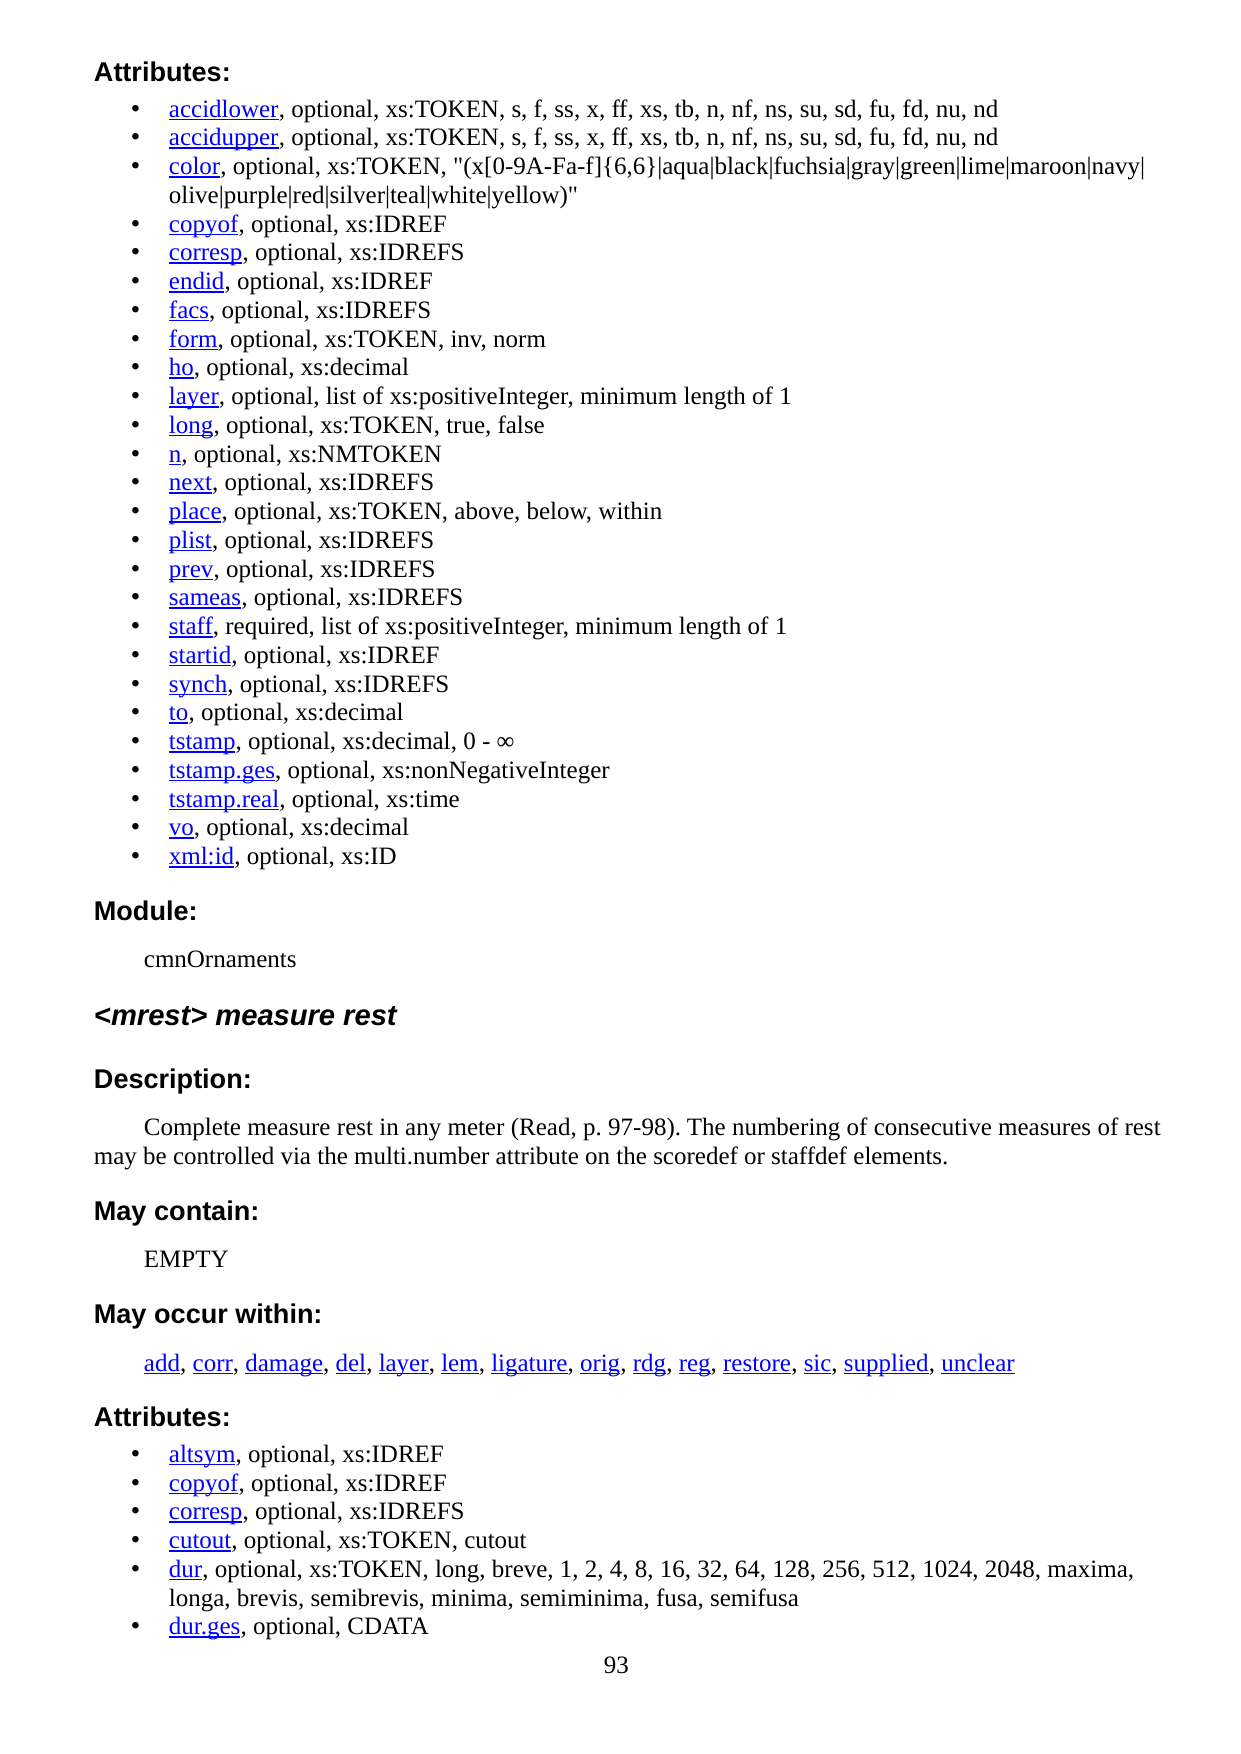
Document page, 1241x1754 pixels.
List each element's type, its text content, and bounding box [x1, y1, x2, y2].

subtitle Module: [94, 895, 1162, 926]
list next, optional, xs:IDREFS [131, 467, 1162, 496]
list dur.ges, optional, CDATA [131, 1611, 1162, 1640]
list n, optional, xs:NMTOKEN [131, 439, 1162, 467]
list prev, optional, xs:IDREFS [131, 554, 1162, 582]
list copyof, optional, xs:IDREF [131, 1468, 1162, 1496]
list altsym, optional, xs:IDREF [131, 1439, 1162, 1468]
subtitle May occur within: [94, 1298, 1162, 1329]
list plist, optional, xs:IDREFS [131, 525, 1162, 554]
list tstamp, optional, xs:decimal, 0 - ∞ [131, 726, 1162, 755]
text EMPTY [94, 1244, 1162, 1273]
subtitle <mrest> measure rest [94, 998, 1162, 1032]
list vo, optional, xs:decimal [131, 812, 1162, 841]
list corresp, optional, xs:IDREFS [131, 1496, 1162, 1525]
list synch, optional, xs:IDREFS [131, 669, 1162, 697]
list long, optional, xs:TOKEN, true, false [131, 410, 1162, 439]
list form, optional, xs:TOKEN, inv, norm [131, 324, 1162, 352]
text Complete measure rest in any meter (Read, p. 97-98). The numbering of consecutive measures of rest may be controlled via the multi.number attribute on the scoredef or staffdef elements. [94, 1112, 1162, 1170]
list dur, optional, xs:TOKEN, long, breve, 1, 2, 4, 8, 16, 32, 64, 128, 256, 512, 1024, 2048, maxima, longa, brevis, semibrevis, minima, semiminima, fusa, semifusa [131, 1554, 1162, 1611]
list endid, optional, xs:IDREF [131, 266, 1162, 295]
subtitle Attributes: [94, 56, 1162, 87]
list startid, optional, xs:IDREF [131, 640, 1162, 669]
text cmnOrnaments [94, 944, 1162, 973]
list to, optional, xs:decimal [131, 697, 1162, 726]
list tstamp.ges, optional, xs:nonNegativeInteger [131, 755, 1162, 784]
list place, optional, xs:TOKEN, above, below, within [131, 496, 1162, 525]
list layer, optional, list of xs:positiveInteger, minimum length of 1 [131, 381, 1162, 410]
list facs, optional, xs:IDREFS [131, 295, 1162, 324]
list tstamp.real, optional, xs:time [131, 784, 1162, 812]
list staff, required, list of xs:positiveInteger, minimum length of 1 [131, 611, 1162, 640]
list xml:id, optional, xs:ID [131, 841, 1162, 870]
text add, corr, damage, del, layer, lem, ligature, orig, rdg, reg, restore, sic, supplied, unclear [94, 1348, 1162, 1376]
subtitle Description: [94, 1063, 1162, 1094]
list ho, optional, xs:decimal [131, 352, 1162, 381]
subtitle May contain: [94, 1195, 1162, 1226]
list color, optional, xs:TOKEN, "(x[0-9A-Fa-f]{6,6}|aqua|black|fuchsia|gray|green|lime|maroon|navy|olive|purple|red|silver|teal|white|yellow)" [131, 151, 1162, 209]
list corresp, optional, xs:IDREFS [131, 237, 1162, 266]
list accidupper, optional, xs:TOKEN, s, f, ss, x, ff, xs, tb, n, nf, ns, su, sd, fu, fd, nu, nd [131, 122, 1162, 151]
subtitle Attributes: [94, 1401, 1162, 1433]
list cutout, optional, xs:TOKEN, cutout [131, 1525, 1162, 1554]
list copyof, optional, xs:IDREF [131, 209, 1162, 237]
list sameas, optional, xs:IDREFS [131, 582, 1162, 611]
list accidlower, optional, xs:TOKEN, s, f, ss, x, ff, xs, tb, n, nf, ns, su, sd, fu, fd, nu, nd [131, 94, 1162, 122]
